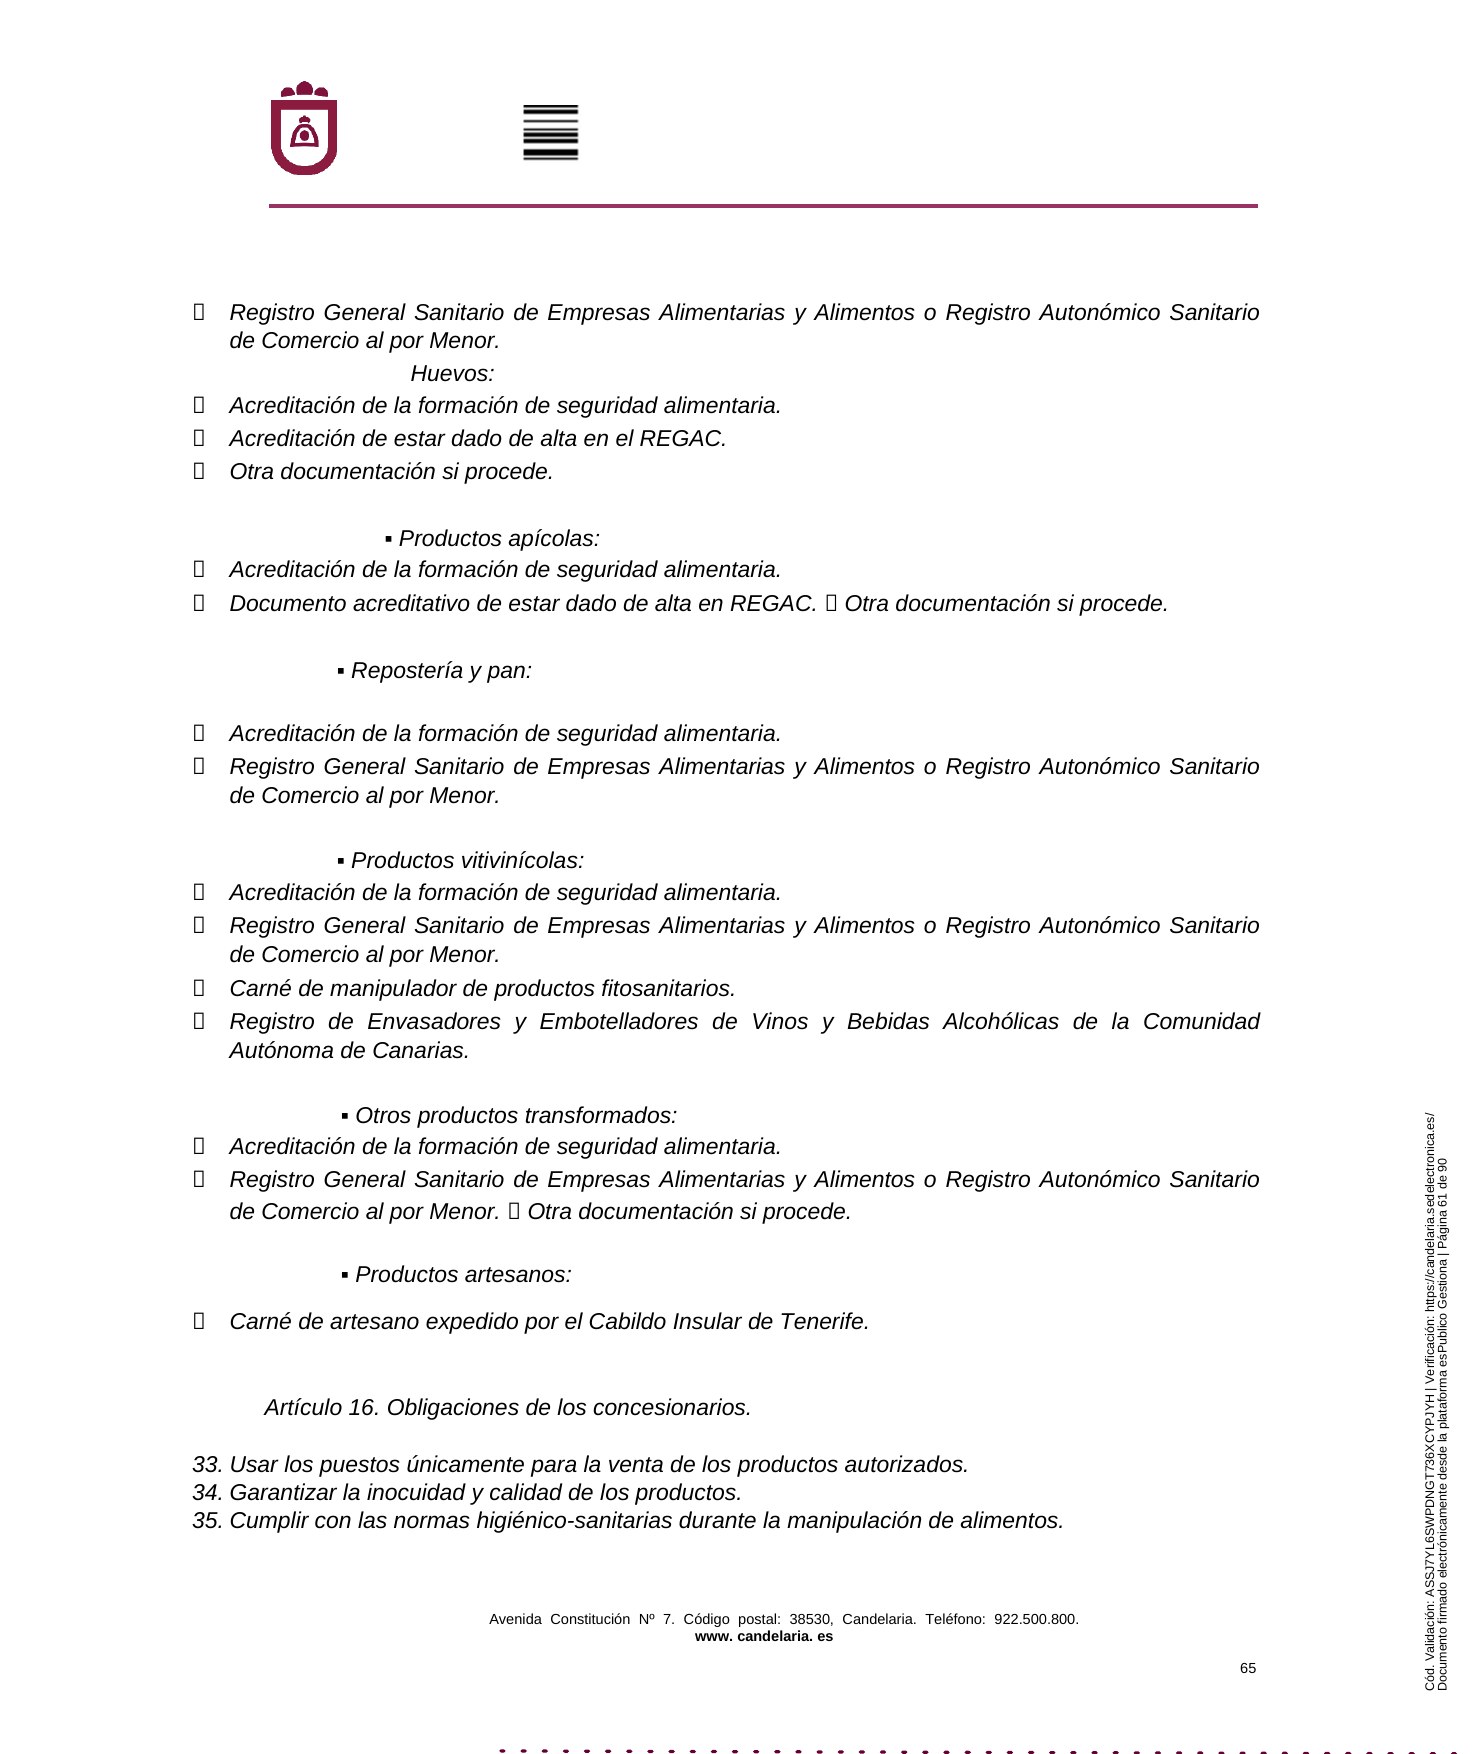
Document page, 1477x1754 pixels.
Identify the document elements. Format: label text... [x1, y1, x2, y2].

list Registro General Sanitario de Empresas Alimentarias y Alimentos o Registro Autonómico Sanitario de Comercio al por Menor. [192, 295, 1263, 353]
list Registro General Sanitario de Empresas Alimentarias y Alimentos o Registro Autonómico Sanitario de Comercio al por Menor. [192, 909, 1263, 967]
text ▪ Productos artesanos: [264, 1261, 1263, 1287]
list Carné de manipulador de productos fitosanitarios. [192, 972, 1263, 1003]
list Garantizar la inocuidad y calidad de los productos. [192, 1479, 1263, 1505]
list Registro General Sanitario de Empresas Alimentarias y Alimentos o Registro Autonómico Sanitario de Comercio al por Menor.  Otra documentación si procede. [192, 1163, 1263, 1226]
list Cumplir con las normas higiénico-sanitarias durante la manipulación de alimentos. [192, 1507, 1263, 1533]
list Acreditación de la formación de seguridad alimentaria. [192, 1130, 1263, 1161]
text ▪ Productos vitivinícolas: [229, 845, 1362, 874]
text Huevos: [229, 358, 1362, 387]
text Artículo 16. Obligaciones de los concesionarios. [264, 1394, 1263, 1421]
list Acreditación de la formación de seguridad alimentaria. [192, 876, 1263, 907]
list Acreditación de estar dado de alta en el REGAC. [192, 422, 1263, 453]
list Acreditación de la formación de seguridad alimentaria. [192, 717, 1263, 748]
list Documento acreditativo de estar dado de alta en REGAC.  Otra documentación si procede. [192, 587, 1263, 618]
list Acreditación de la formación de seguridad alimentaria. [192, 389, 1263, 420]
list Registro de Envasadores y Embotelladores de Vinos y Bebidas Alcohólicas de la Comunidad Autónoma de Canarias. [192, 1005, 1263, 1063]
list Registro General Sanitario de Empresas Alimentarias y Alimentos o Registro Autonómico Sanitario de Comercio al por Menor. [192, 750, 1263, 808]
list Usar los puestos únicamente para la venta de los productos autorizados. [192, 1451, 1263, 1477]
list Acreditación de la formación de seguridad alimentaria. [192, 553, 1263, 585]
text ▪ Repostería y pan: [229, 655, 1362, 684]
text ▪ Otros productos transformados: [264, 1100, 1263, 1128]
list Carné de artesano expedido por el Cabildo Insular de Tenerife. [192, 1305, 1263, 1336]
text ▪ Productos apícolas: [340, 523, 1263, 552]
list Otra documentación si procede. [192, 455, 1263, 487]
